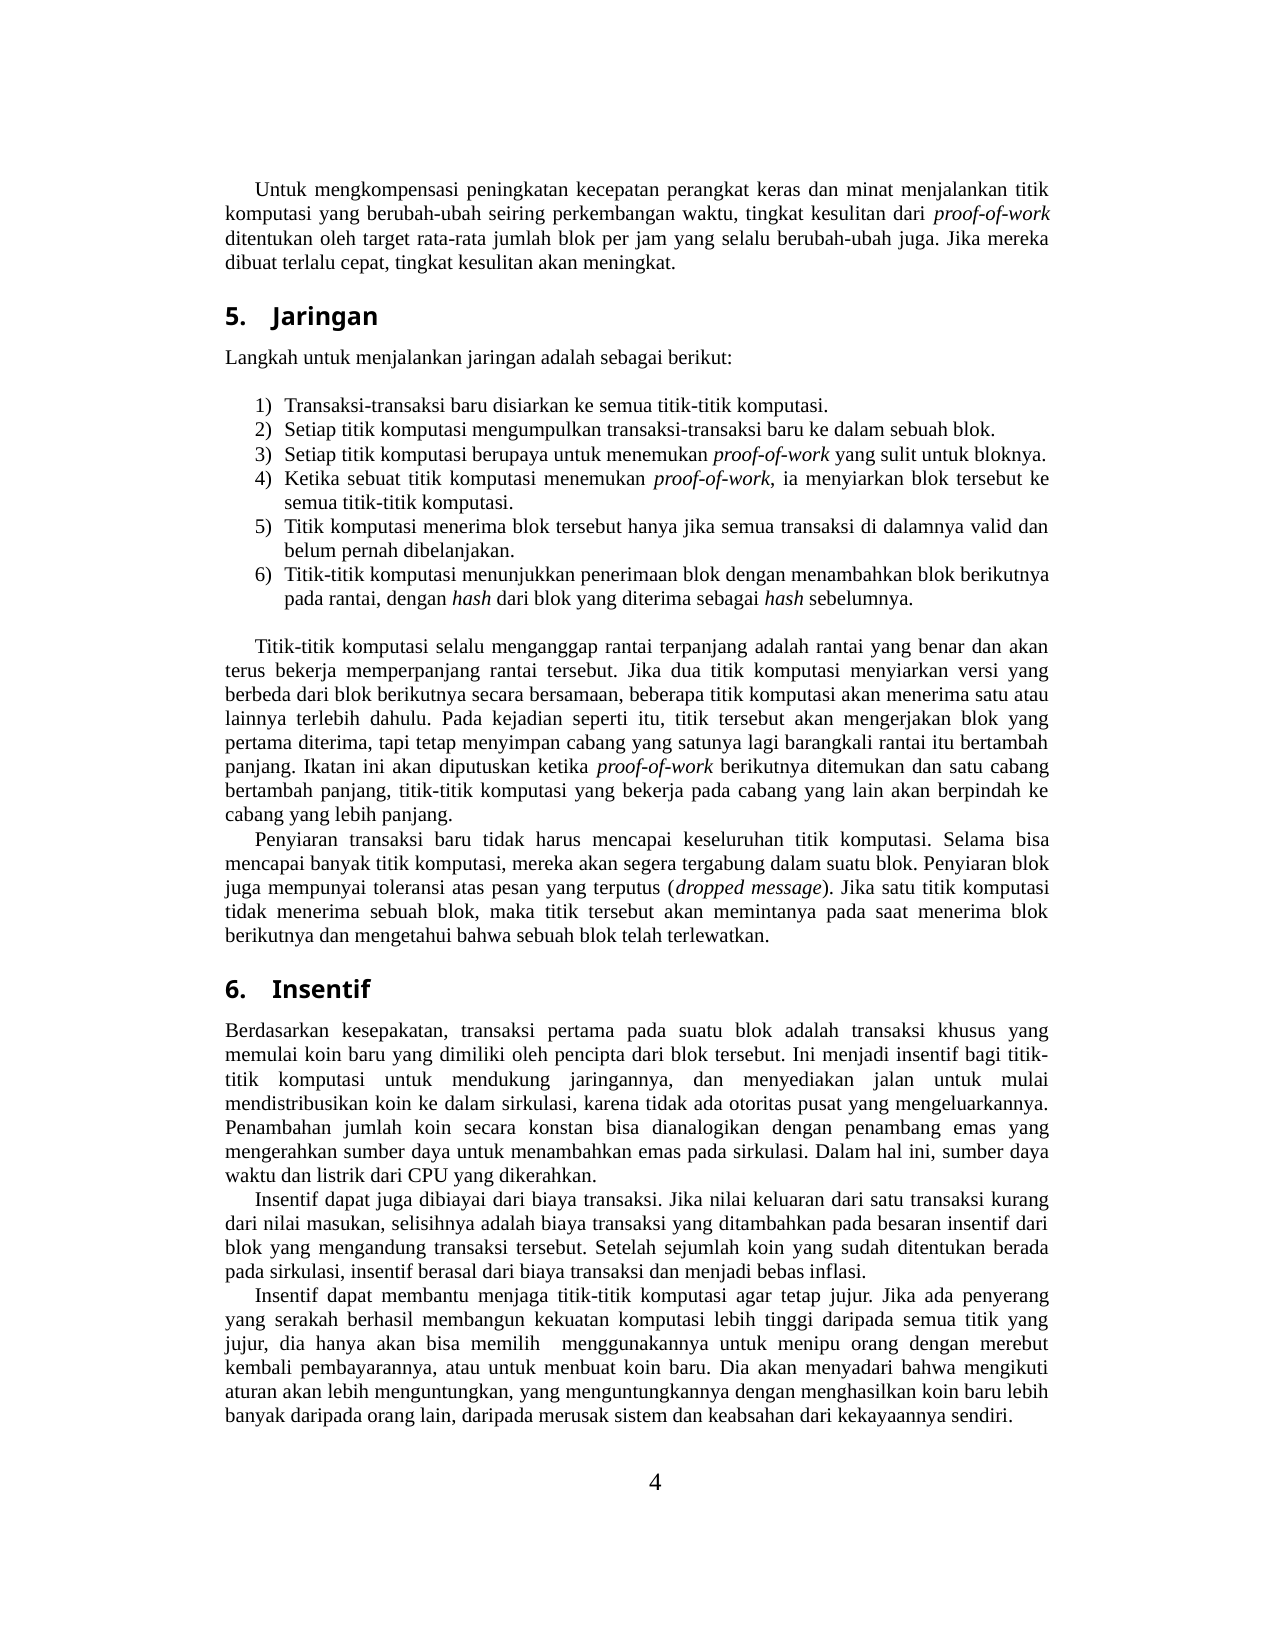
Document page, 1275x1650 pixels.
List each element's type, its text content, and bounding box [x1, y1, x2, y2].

subtitle 5. Jaringan [225, 299, 1050, 333]
list Titik komputasi menerima blok tersebut hanya jika semua transaksi di dalamnya valid dan belum pernah dibelanjakan. [254, 514, 1050, 562]
list Setiap titik komputasi mengumpulkan transaksi-transaksi baru ke dalam sebuah blok. [254, 417, 1050, 441]
list Transaksi-transaksi baru disiarkan ke semua titik-titik komputasi. [254, 393, 1050, 417]
text Insentif dapat membantu menjaga titik-titik komputasi agar tetap jujur. Jika ada penyerang yang serakah berhasil membangun kekuatan komputasi lebih tinggi daripada semua titik yang jujur, dia hanya akan bisa memilih menggunakannya untuk menipu orang dengan merebut kembali pembayarannya, atau untuk menbuat koin baru. Dia akan menyadari bahwa mengikuti aturan akan lebih menguntungkan, yang menguntungkannya dengan menghasilkan koin baru lebih banyak daripada orang lain, daripada merusak sistem dan keabsahan dari kekayaannya sendiri. [225, 1283, 1050, 1427]
list Setiap titik komputasi berupaya untuk menemukan proof-of-work yang sulit untuk bloknya. [254, 441, 1050, 466]
list Titik-titik komputasi menunjukkan penerimaan blok dengan menambahkan blok berikutnya pada rantai, dengan hash dari blok yang diterima sebagai hash sebelumnya. [254, 562, 1050, 610]
text Insentif dapat juga dibiayai dari biaya transaksi. Jika nilai keluaran dari satu transaksi kurang dari nilai masukan, selisihnya adalah biaya transaksi yang ditambahkan pada besaran insentif dari blok yang mengandung transaksi tersebut. Setelah sejumlah koin yang sudah ditentukan berada pada sirkulasi, insentif berasal dari biaya transaksi dan menjadi bebas inflasi. [225, 1187, 1050, 1283]
text Langkah untuk menjalankan jaringan adalah sebagai berikut: [225, 345, 1050, 369]
text Berdasarkan kesepakatan, transaksi pertama pada suatu blok adalah transaksi khusus yang memulai koin baru yang dimiliki oleh pencipta dari blok tersebut. Ini menjadi insentif bagi titik-titik komputasi untuk mendukung jaringannya, dan menyediakan jalan untuk mulai mendistribusikan koin ke dalam sirkulasi, karena tidak ada otoritas pusat yang mengeluarkannya. Penambahan jumlah koin secara konstan bisa dianalogikan dengan penambang emas yang mengerahkan sumber daya untuk menambahkan emas pada sirkulasi. Dalam hal ini, sumber daya waktu dan listrik dari CPU yang dikerahkan. [225, 1018, 1050, 1187]
text Untuk mengkompensasi peningkatan kecepatan perangkat keras dan minat menjalankan titik komputasi yang berubah-ubah seiring perkembangan waktu, tingkat kesulitan dari proof-of-work ditentukan oleh target rata-rata jumlah blok per jam yang selalu berubah-ubah juga. Jika mereka dibuat terlalu cepat, tingkat kesulitan akan meningkat. [225, 177, 1050, 274]
text Titik-titik komputasi selalu menganggap rantai terpanjang adalah rantai yang benar dan akan terus bekerja memperpanjang rantai tersebut. Jika dua titik komputasi menyiarkan versi yang berbeda dari blok berikutnya secara bersamaan, beberapa titik komputasi akan menerima satu atau lainnya terlebih dahulu. Pada kejadian seperti itu, titik tersebut akan mengerjakan blok yang pertama diterima, tapi tetap menyimpan cabang yang satunya lagi barangkali rantai itu bertambah panjang. Ikatan ini akan diputuskan ketika proof-of-work berikutnya ditemukan dan satu cabang bertambah panjang, titik-titik komputasi yang bekerja pada cabang yang lain akan berpindah ke cabang yang lebih panjang. [225, 634, 1050, 826]
subtitle 6. Insentif [225, 972, 1050, 1006]
text Penyiaran transaksi baru tidak harus mencapai keseluruhan titik komputasi. Selama bisa mencapai banyak titik komputasi, mereka akan segera tergabung dalam suatu blok. Penyiaran blok juga mempunyai toleransi atas pesan yang terputus (dropped message). Jika satu titik komputasi tidak menerima sebuah blok, maka titik tersebut akan memintanya pada saat menerima blok berikutnya dan mengetahui bahwa sebuah blok telah terlewatkan. [225, 826, 1050, 947]
list Ketika sebuat titik komputasi menemukan proof-of-work, ia menyiarkan blok tersebut ke semua titik-titik komputasi. [254, 466, 1050, 514]
